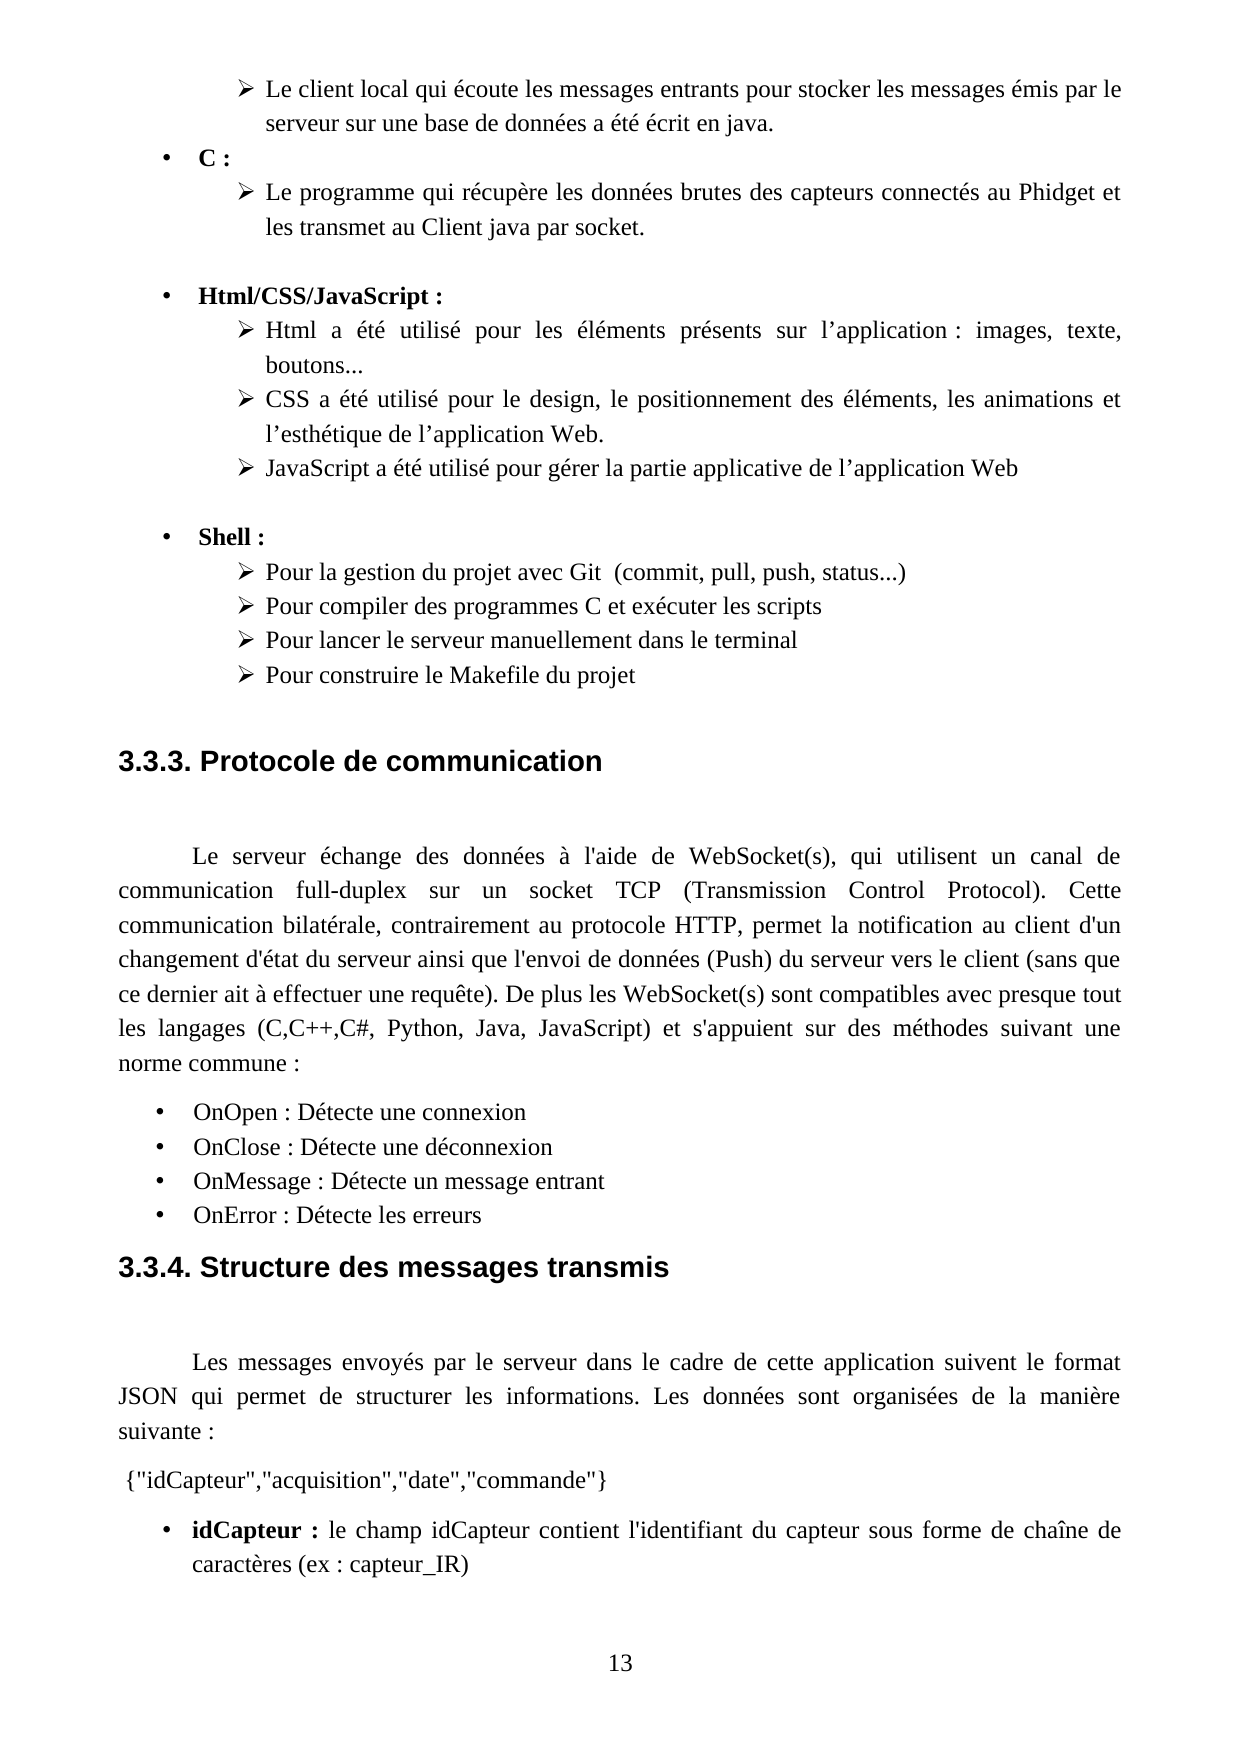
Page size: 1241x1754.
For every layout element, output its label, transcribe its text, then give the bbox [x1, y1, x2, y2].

text Les messages envoyés par le serveur dans le cadre de cette application suivent le format JSON qui permet de structurer les informations. Les données sont organisées de la manière suivante : [118, 1347, 1122, 1445]
list Pour construire le Makefile du projet [236, 660, 1122, 689]
subtitle 3.3.4. Structure des messages transmis [118, 1250, 1122, 1283]
list Pour compiler des programmes C et exécuter les scripts [236, 591, 1122, 620]
subtitle 3.3.3. Protocole de communication [118, 743, 1122, 777]
list idCapteur : le champ idCapteur contient l'identifiant du capteur sous forme de chaîne de caractères (ex : capteur_IR) [162, 1515, 1122, 1578]
list CSS a été utilisé pour le design, le positionnement des éléments, les animations et l’esthétique de l’application Web. [236, 384, 1122, 447]
list OnError : Détecte les erreurs [156, 1201, 1122, 1229]
list Pour lancer le serveur manuellement dans le terminal [236, 626, 1122, 654]
list Shell : [162, 522, 1122, 551]
list Le client local qui écoute les messages entrants pour stocker les messages émis par le serveur sur une base de données a été écrit en java. [236, 74, 1122, 137]
list C : [162, 143, 1122, 172]
text {"idCapteur","acquisition","date","commande"} [118, 1465, 1122, 1494]
list OnClose : Détecte une déconnexion [156, 1132, 1122, 1160]
list Html/CSS/JavaScript : [162, 281, 1122, 309]
list Pour la gestion du projet avec Git (commit, pull, push, status...) [236, 557, 1122, 585]
text Le serveur échange des données à l'aide de WebSocket(s), qui utilisent un canal de communication full-duplex sur un socket TCP (Transmission Control Protocol). Cette communication bilatérale, contrairement au protocole HTTP, permet la notification au client d'un changement d'état du serveur ainsi que l'envoi de données (Push) du serveur vers le client (sans que ce dernier ait à effectuer une requête). De plus les WebSocket(s) sont compatibles avec presque tout les langages (C,C++,C#, Python, Java, JavaScript) et s'appuient sur des méthodes suivant une norme commune : [118, 841, 1122, 1076]
list Html a été utilisé pour les éléments présents sur l’application : images, texte, boutons... [236, 315, 1122, 378]
list OnOpen : Détecte une connexion [156, 1097, 1122, 1126]
list OnMessage : Détecte un message entrant [156, 1166, 1122, 1195]
list JavaScript a été utilisé pour gérer la partie applicative de l’application Web [236, 453, 1122, 482]
list Le programme qui récupère les données brutes des capteurs connectés au Phidget et les transmet au Client java par socket. [236, 177, 1122, 241]
